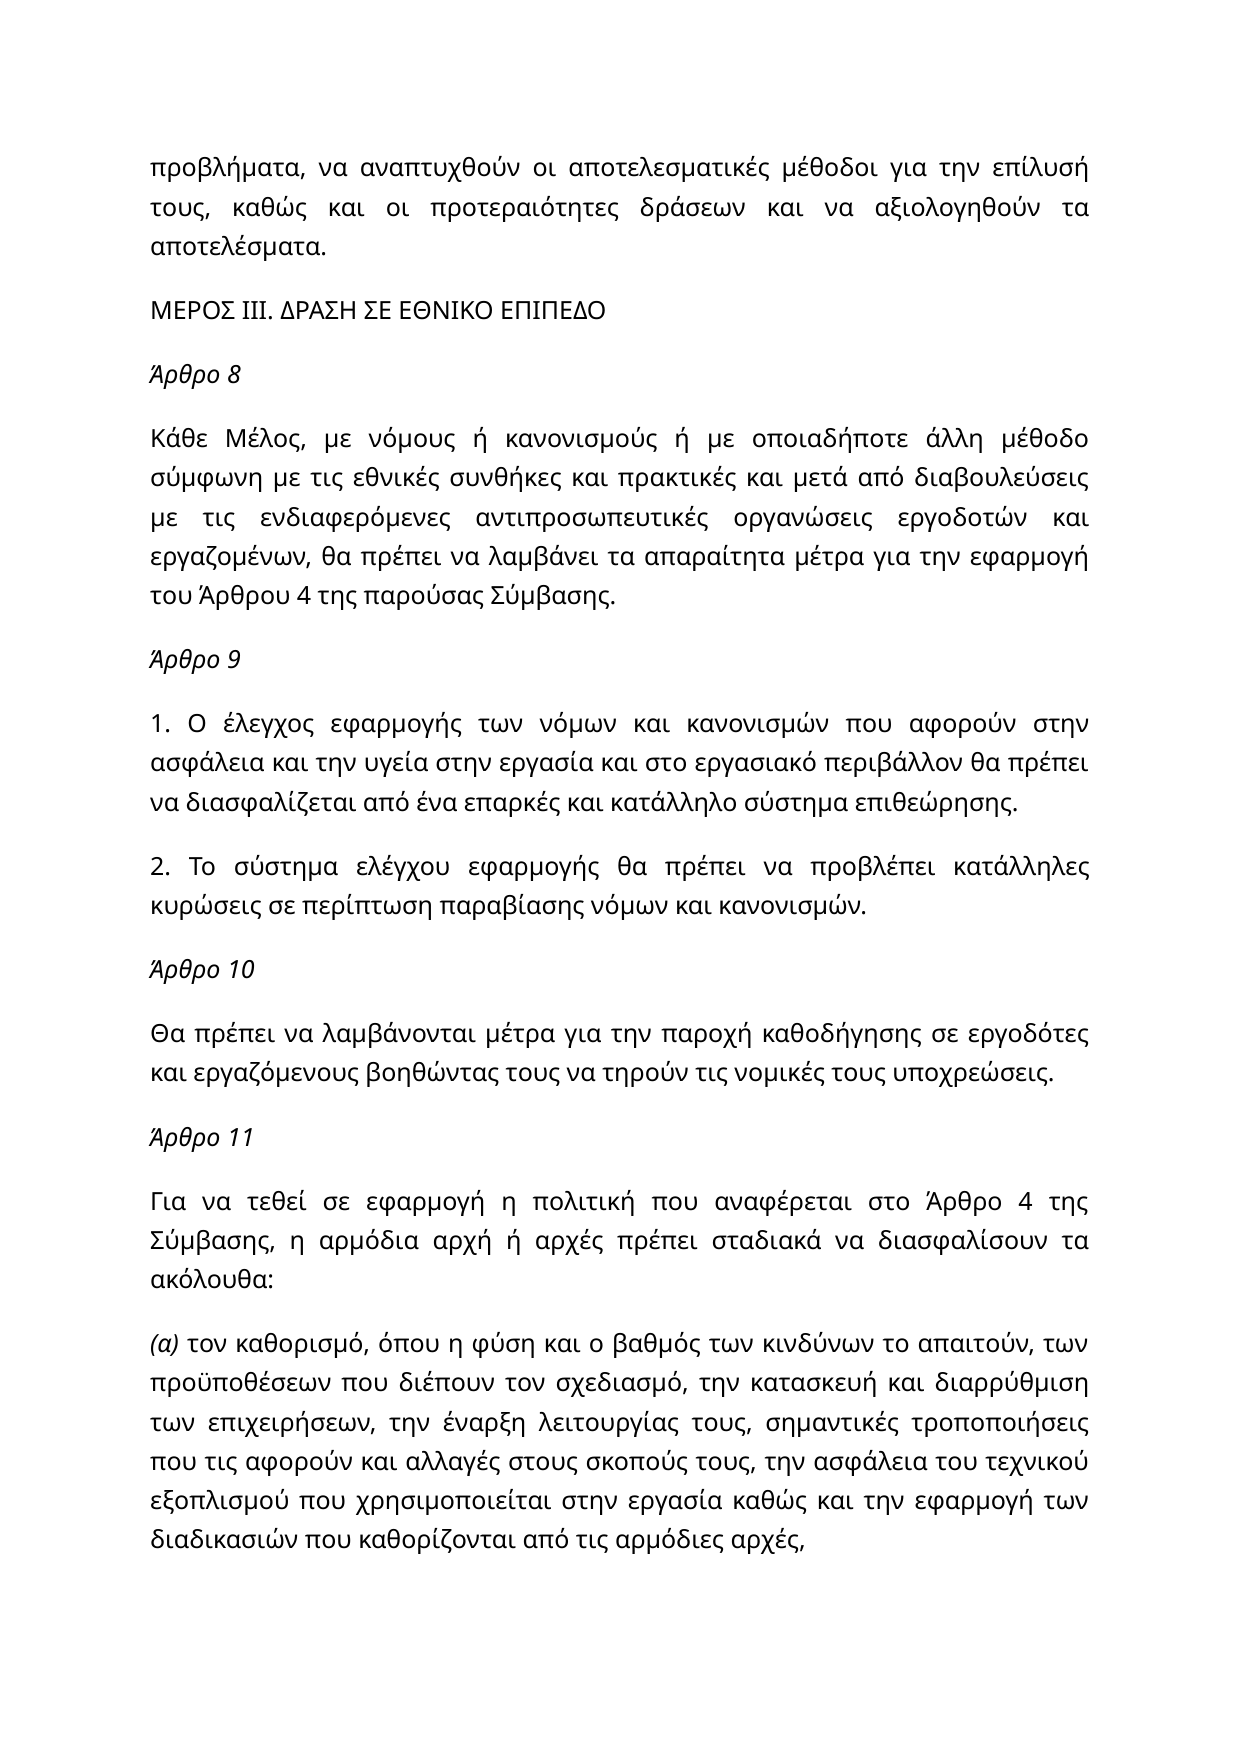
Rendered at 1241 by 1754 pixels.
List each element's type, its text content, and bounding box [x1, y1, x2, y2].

text Για να τεθεί σε εφαρμογή η πολιτική που αναφέρεται στο Άρθρο 4 της Σύμβασης, η αρμόδια αρχή ή αρχές πρέπει σταδιακά να διασφαλίσουν τα ακόλουθα: [150, 1183, 1090, 1296]
text Κάθε Μέλος, με νόμους ή κανονισμούς ή με οποιαδήποτε άλλη μέθοδο σύμφωνη με τις εθνικές συνθήκες και πρακτικές και μετά από διαβουλεύσεις με τις ενδιαφερόμενες αντιπροσωπευτικές οργανώσεις εργοδοτών και εργαζομένων, θα πρέπει να λαμβάνει τα απαραίτητα μέτρα για την εφαρμογή του Άρθρου 4 της παρούσας Σύμβασης. [150, 421, 1090, 612]
text (α) τον καθορισμό, όπου η φύση και ο βαθμός των κινδύνων το απαιτούν, των προϋποθέσεων που διέπουν τον σχεδιασμό, την κατασκευή και διαρρύθμιση των επιχειρήσεων, την έναρξη λειτουργίας τους, σημαντικές τροποποιήσεις που τις αφορούν και αλλαγές στους σκοπούς τους, την ασφάλεια του τεχνικού εξοπλισμού που χρησιμοποιείται στην εργασία καθώς και την εφαρμογή των διαδικασιών που καθορίζονται από τις αρμόδιες αρχές, [150, 1326, 1090, 1556]
text Άρθρο 10 [150, 952, 1090, 986]
text Θα πρέπει να λαμβάνονται μέτρα για την παροχή καθοδήγησης σε εργοδότες και εργαζόμενους βοηθώντας τους να τηρούν τις νομικές τους υποχρεώσεις. [150, 1016, 1090, 1089]
text Άρθρο 9 [150, 642, 1090, 676]
text ΜΕΡΟΣ ΙΙΙ. ΔΡΑΣΗ ΣΕ ΕΘΝΙΚΟ ΕΠΙΠΕΔΟ [150, 292, 1090, 327]
text 2. Το σύστημα ελέγχου εφαρμογής θα πρέπει να προβλέπει κατάλληλες κυρώσεις σε περίπτωση παραβίασης νόμων και κανονισμών. [150, 848, 1090, 922]
text προβλήματα, να αναπτυχθούν οι αποτελεσματικές μέθοδοι για την επίλυσή τους, καθώς και οι προτεραιότητες δράσεων και να αξιολογηθούν τα αποτελέσματα. [150, 150, 1090, 262]
text Άρθρο 8 [150, 357, 1090, 391]
text 1. Ο έλεγχος εφαρμογής των νόμων και κανονισμών που αφορούν στην ασφάλεια και την υγεία στην εργασία και στο εργασιακό περιβάλλον θα πρέπει να διασφαλίζεται από ένα επαρκές και κατάλληλο σύστημα επιθεώρησης. [150, 706, 1090, 818]
text Άρθρο 11 [150, 1119, 1090, 1153]
